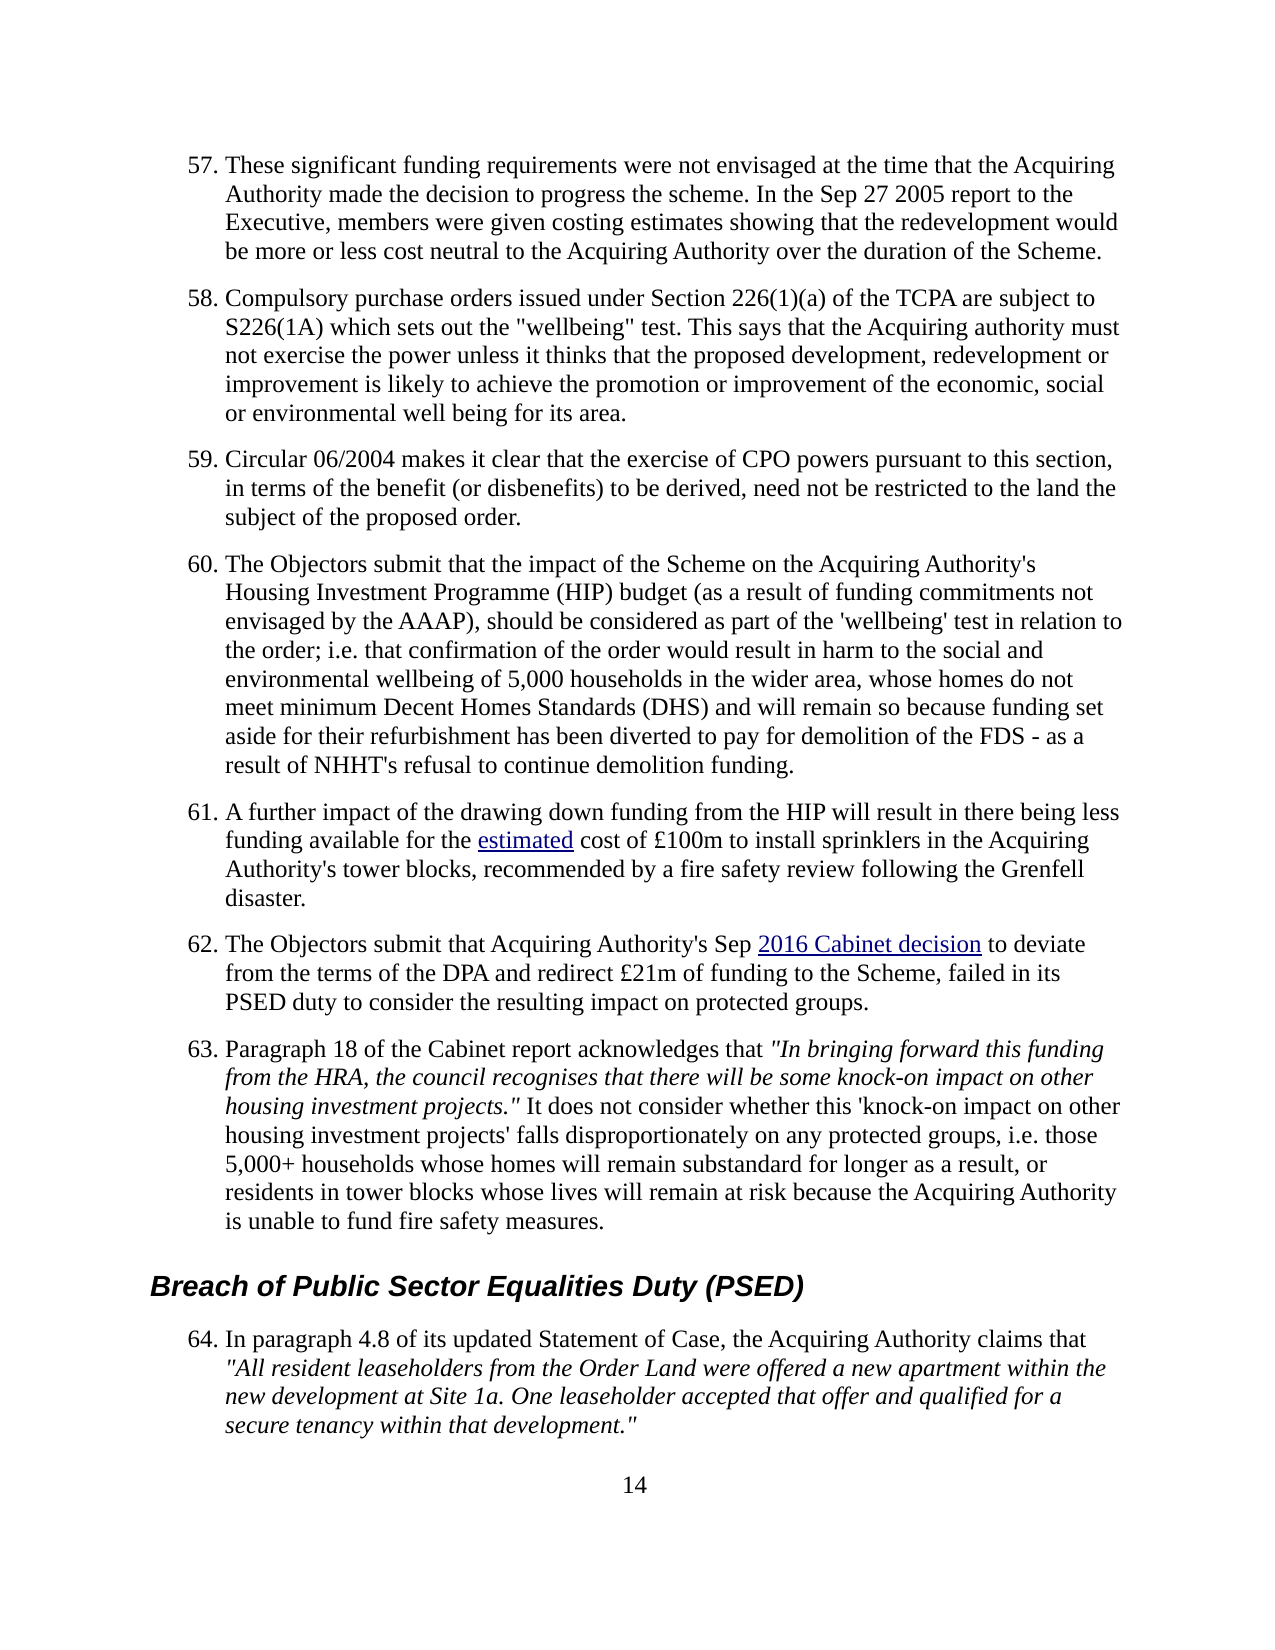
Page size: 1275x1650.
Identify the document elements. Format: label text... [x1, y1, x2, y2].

list Paragraph 18 of the Cabinet report acknowledges that "In bringing forward this funding from the HRA, the council recognises that there will be some knock-on impact on other housing investment projects." It does not consider whether this 'knock-on impact on other housing investment projects' falls disproportionately on any protected groups, i.e. those 5,000+ households whose homes will remain substandard for longer as a result, or residents in tower blocks whose lives will remain at risk because the Acquiring Authority is unable to fund fire safety measures. [187, 1034, 1125, 1235]
list The Objectors submit that the impact of the Scheme on the Acquiring Authority's Housing Investment Programme (HIP) budget (as a result of funding commitments not envisaged by the AAAP), should be considered as part of the 'wellbeing' test in relation to the order; i.e. that confirmation of the order would result in harm to the social and environmental wellbeing of 5,000 households in the wider area, whose homes do not meet minimum Decent Homes Standards (DHS) and will remain so because funding set aside for their refurbishment has been diverted to pay for demolition of the FDS - as a result of NHHT's refusal to continue demolition funding. [187, 549, 1125, 779]
subtitle Breach of Public Sector Equalities Duty (PSED) [150, 1269, 1125, 1302]
list Compulsory purchase orders issued under Section 226(1)(a) of the TCPA are subject to S226(1A) which sets out the "wellbeing" test. This says that the Acquiring authority must not exercise the power unless it thinks that the proposed development, redevelopment or improvement is likely to achieve the promotion or improvement of the economic, social or environmental well being for its area. [187, 283, 1125, 427]
list The Objectors submit that Acquiring Authority's Sep 2016 Cabinet decision to deviate from the terms of the DPA and redirect £21m of funding to the Scheme, failed in its PSED duty to consider the resulting impact on protected groups. [187, 929, 1125, 1016]
list These significant funding requirements were not envisaged at the time that the Acquiring Authority made the decision to progress the scheme. In the Sep 27 2005 report to the Executive, members were given costing estimates showing that the redevelopment would be more or less cost neutral to the Acquiring Authority over the duration of the Scheme. [187, 150, 1125, 265]
list In paragraph 4.8 of its updated Statement of Case, the Acquiring Authority claims that "All resident leaseholders from the Order Land were offered a new apartment within the new development at Site 1a. One leaseholder accepted that offer and qualified for a secure tenancy within that development." [187, 1324, 1125, 1439]
list A further impact of the drawing down funding from the HIP will result in there being less funding available for the estimated cost of £100m to install sprinklers in the Acquiring Authority's tower blocks, recommended by a fire safety review following the Grenfell disaster. [187, 797, 1125, 912]
list Circular 06/2004 makes it clear that the exercise of CPO powers pursuant to this section, in terms of the benefit (or disbenefits) to be derived, need not be restricted to the land the subject of the proposed order. [187, 444, 1125, 531]
